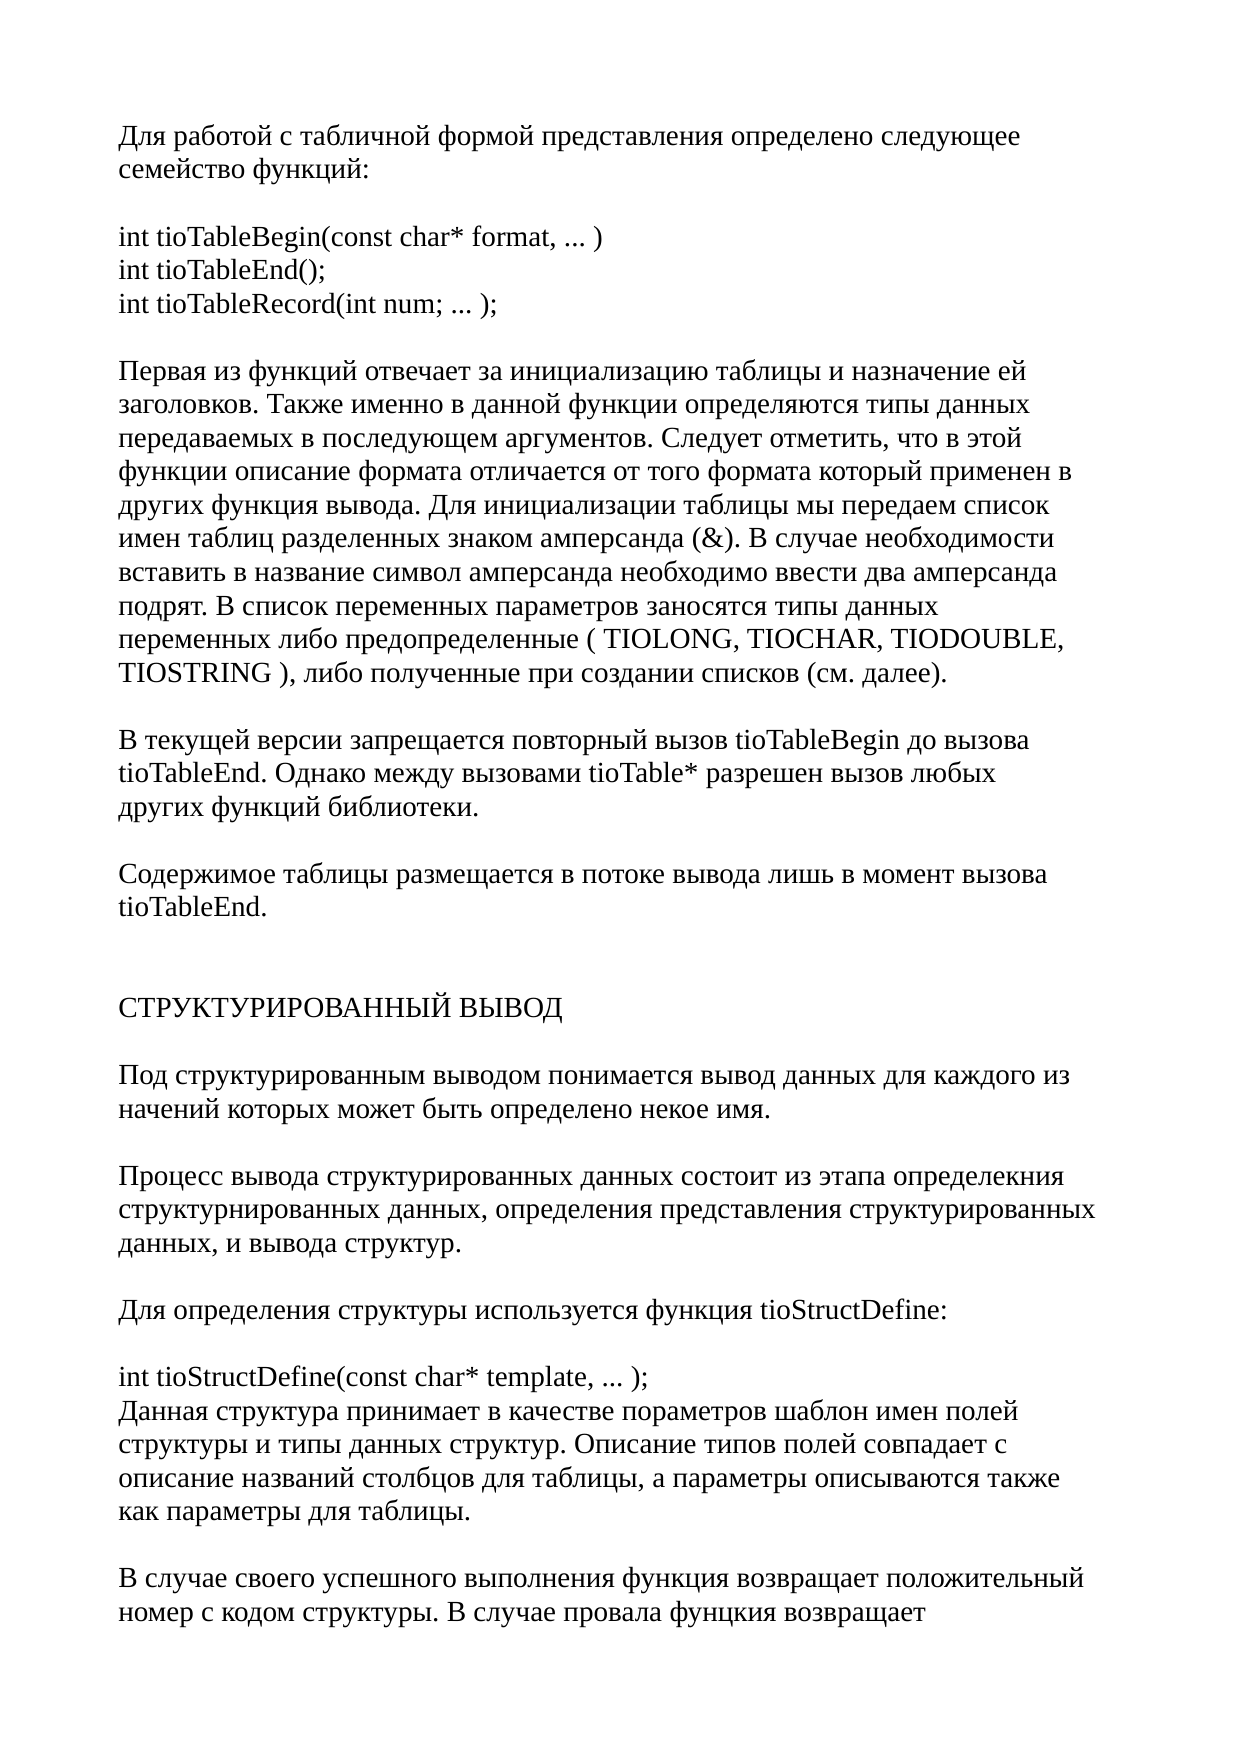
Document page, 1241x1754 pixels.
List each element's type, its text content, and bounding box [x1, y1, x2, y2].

title структурнированных данных, определения представления структурированных [118, 1191, 1122, 1225]
title структуры и типы данных структур. Описание типов полей совпадает с [118, 1426, 1122, 1460]
title Содержимое таблицы размещается в потоке вывода лишь в момент вызова [118, 856, 1122, 889]
title данных, и вывода структур. [118, 1225, 1122, 1258]
title int tioTableRecord(int num; ... ); [118, 286, 1122, 319]
title передаваемых в последующем аргументов. Следует отметить, что в этой [118, 420, 1122, 453]
title семейство функций: [118, 152, 1122, 185]
title tioTableEnd. [118, 889, 1122, 923]
title заголовков. Также именно в данной функции определяются типы данных [118, 386, 1122, 420]
title других функций библиотеки. [118, 789, 1122, 822]
title В случае своего успешного выполнения функция возвращает положительный [118, 1560, 1122, 1594]
title описание названий столбцов для таблицы, а параметры описываются также [118, 1460, 1122, 1493]
title подрят. В список переменных параметров заносятся типы данных [118, 588, 1122, 621]
title имен таблиц разделенных знаком амперсанда (&). В случае необходимости [118, 521, 1122, 554]
title других функция вывода. Для инициализации таблицы мы передаем список [118, 487, 1122, 521]
title начений которых может быть определено некое имя. [118, 1091, 1122, 1124]
title int tioStructDefine(const char* template, ... ); [118, 1359, 1122, 1393]
title TIOSTRING ), либо полученные при создании списков (см. далее). [118, 655, 1122, 688]
title номер с кодом структуры. В случае провала фунцкия возвращает [118, 1594, 1122, 1627]
title int tioTableBegin(const char* format, ... ) [118, 219, 1122, 252]
title Первая из функций отвечает за инициализацию таблицы и назначение ей [118, 353, 1122, 386]
title СТРУКТУРИРОВАННЫЙ ВЫВОД [118, 990, 1122, 1024]
title tioTableEnd. Однако между вызовами tioTable* разрешен вызов любых [118, 755, 1122, 789]
title как параметры для таблицы. [118, 1493, 1122, 1527]
title Данная структура принимает в качестве пораметров шаблон имен полей [118, 1393, 1122, 1426]
title int tioTableEnd(); [118, 252, 1122, 286]
title переменных либо предопределенные ( TIOLONG, TIOCHAR, TIODOUBLE, [118, 621, 1122, 655]
title вставить в название символ амперсанда необходимо ввести два амперсанда [118, 554, 1122, 588]
title Под структурированным выводом понимается вывод данных для каждого из [118, 1057, 1122, 1091]
title Для работой с табличной формой представления определено следующее [118, 118, 1122, 152]
title Для определения структуры используется функция tioStructDefine: [118, 1292, 1122, 1326]
title функции описание формата отличается от того формата который применен в [118, 453, 1122, 487]
title Процесс вывода структурированных данных состоит из этапа определекния [118, 1158, 1122, 1191]
title В текущей версии запрещается повторный вызов tioTableBegin до вызова [118, 722, 1122, 755]
